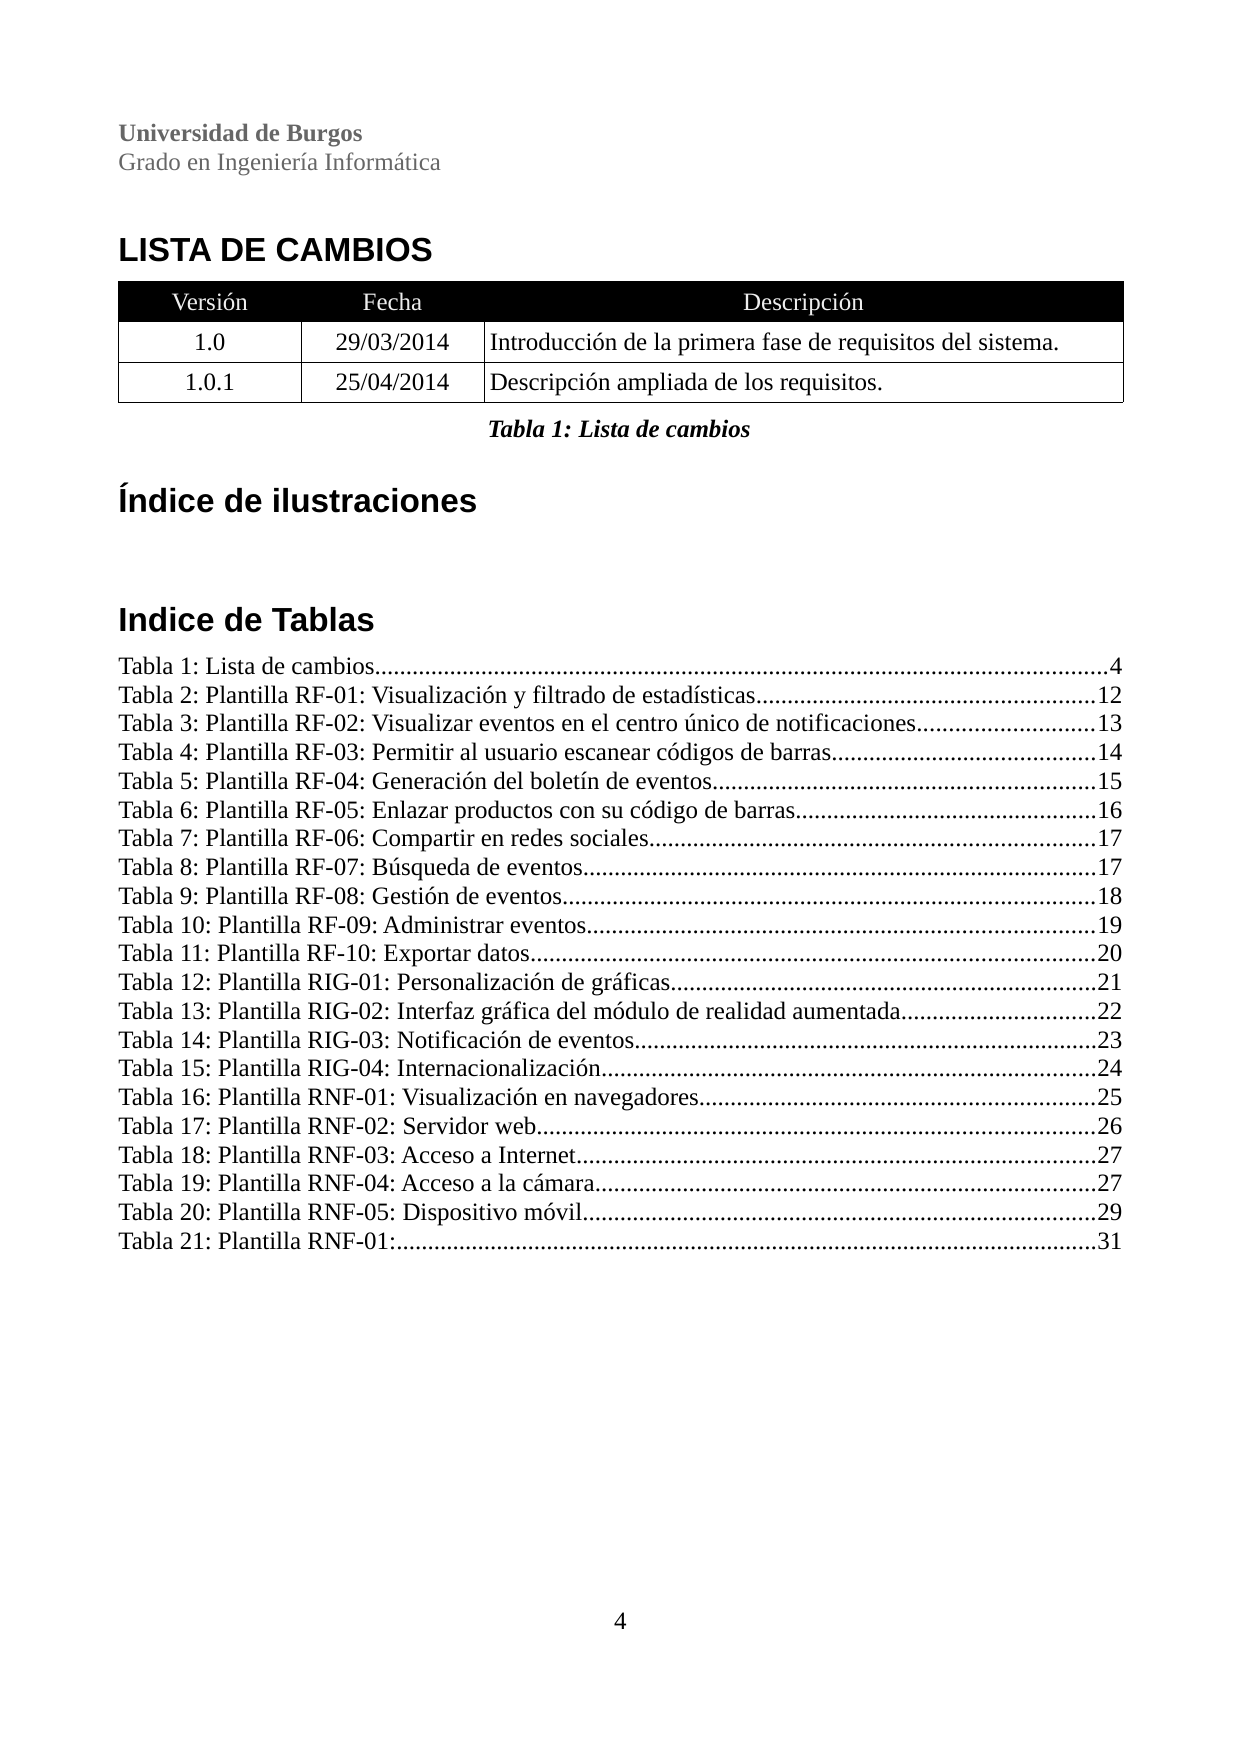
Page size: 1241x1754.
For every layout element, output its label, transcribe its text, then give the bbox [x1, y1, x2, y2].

text Tabla 17: Plantilla RNF-02: Servidor web 26 [118, 1111, 1122, 1140]
table_cell 25/04/2014 [302, 363, 484, 402]
text Tabla 1: Lista de cambios [118, 414, 1122, 443]
text Tabla 7: Plantilla RF-06: Compartir en redes sociales 17 [118, 823, 1122, 852]
text Tabla 19: Plantilla RNF-04: Acceso a la cámara 27 [118, 1168, 1122, 1197]
text Tabla 16: Plantilla RNF-01: Visualización en navegadores 25 [118, 1082, 1122, 1111]
text Tabla 1: Lista de cambios 4 [118, 651, 1122, 680]
text Tabla 6: Plantilla RF-05: Enlazar productos con su código de barras 16 [118, 795, 1122, 823]
table_cell Introducción de la primera fase de requisitos del sistema. [485, 322, 1123, 362]
table_cell 1.0 [119, 322, 301, 362]
text Tabla 14: Plantilla RIG-03: Notificación de eventos 23 [118, 1025, 1122, 1053]
text Tabla 3: Plantilla RF-02: Visualizar eventos en el centro único de notificaciones 13 [118, 708, 1122, 737]
text Tabla 13: Plantilla RIG-02: Interfaz gráfica del módulo de realidad aumentada 22 [118, 996, 1122, 1025]
text Tabla 21: Plantilla RNF-01: 31 [118, 1226, 1122, 1255]
text Tabla 20: Plantilla RNF-05: Dispositivo móvil 29 [118, 1197, 1122, 1226]
text Tabla 8: Plantilla RF-07: Búsqueda de eventos 17 [118, 852, 1122, 881]
text Tabla 11: Plantilla RF-10: Exportar datos 20 [118, 938, 1122, 967]
table_cell 1.0.1 [119, 363, 301, 402]
table_header Descripción [485, 282, 1123, 321]
text Tabla 5: Plantilla RF-04: Generación del boletín de eventos 15 [118, 766, 1122, 795]
text Tabla 18: Plantilla RNF-03: Acceso a Internet 27 [118, 1140, 1122, 1168]
text Tabla 12: Plantilla RIG-01: Personalización de gráficas 21 [118, 967, 1122, 996]
text Tabla 9: Plantilla RF-08: Gestión de eventos 18 [118, 881, 1122, 910]
table_cell Descripción ampliada de los requisitos. [485, 363, 1123, 402]
text Tabla 2: Plantilla RF-01: Visualización y filtrado de estadísticas 12 [118, 680, 1122, 708]
subtitle Índice de ilustraciones [118, 481, 1122, 519]
text Tabla 10: Plantilla RF-09: Administrar eventos 19 [118, 910, 1122, 938]
subtitle LISTA DE CAMBIOS [118, 230, 1122, 268]
text Tabla 4: Plantilla RF-03: Permitir al usuario escanear códigos de barras 14 [118, 737, 1122, 766]
table_header Versión [119, 282, 301, 321]
table_header Fecha [302, 282, 484, 321]
table_cell 29/03/2014 [302, 322, 484, 362]
text Tabla 15: Plantilla RIG-04: Internacionalización 24 [118, 1053, 1122, 1082]
subtitle Indice de Tablas [118, 600, 1122, 638]
